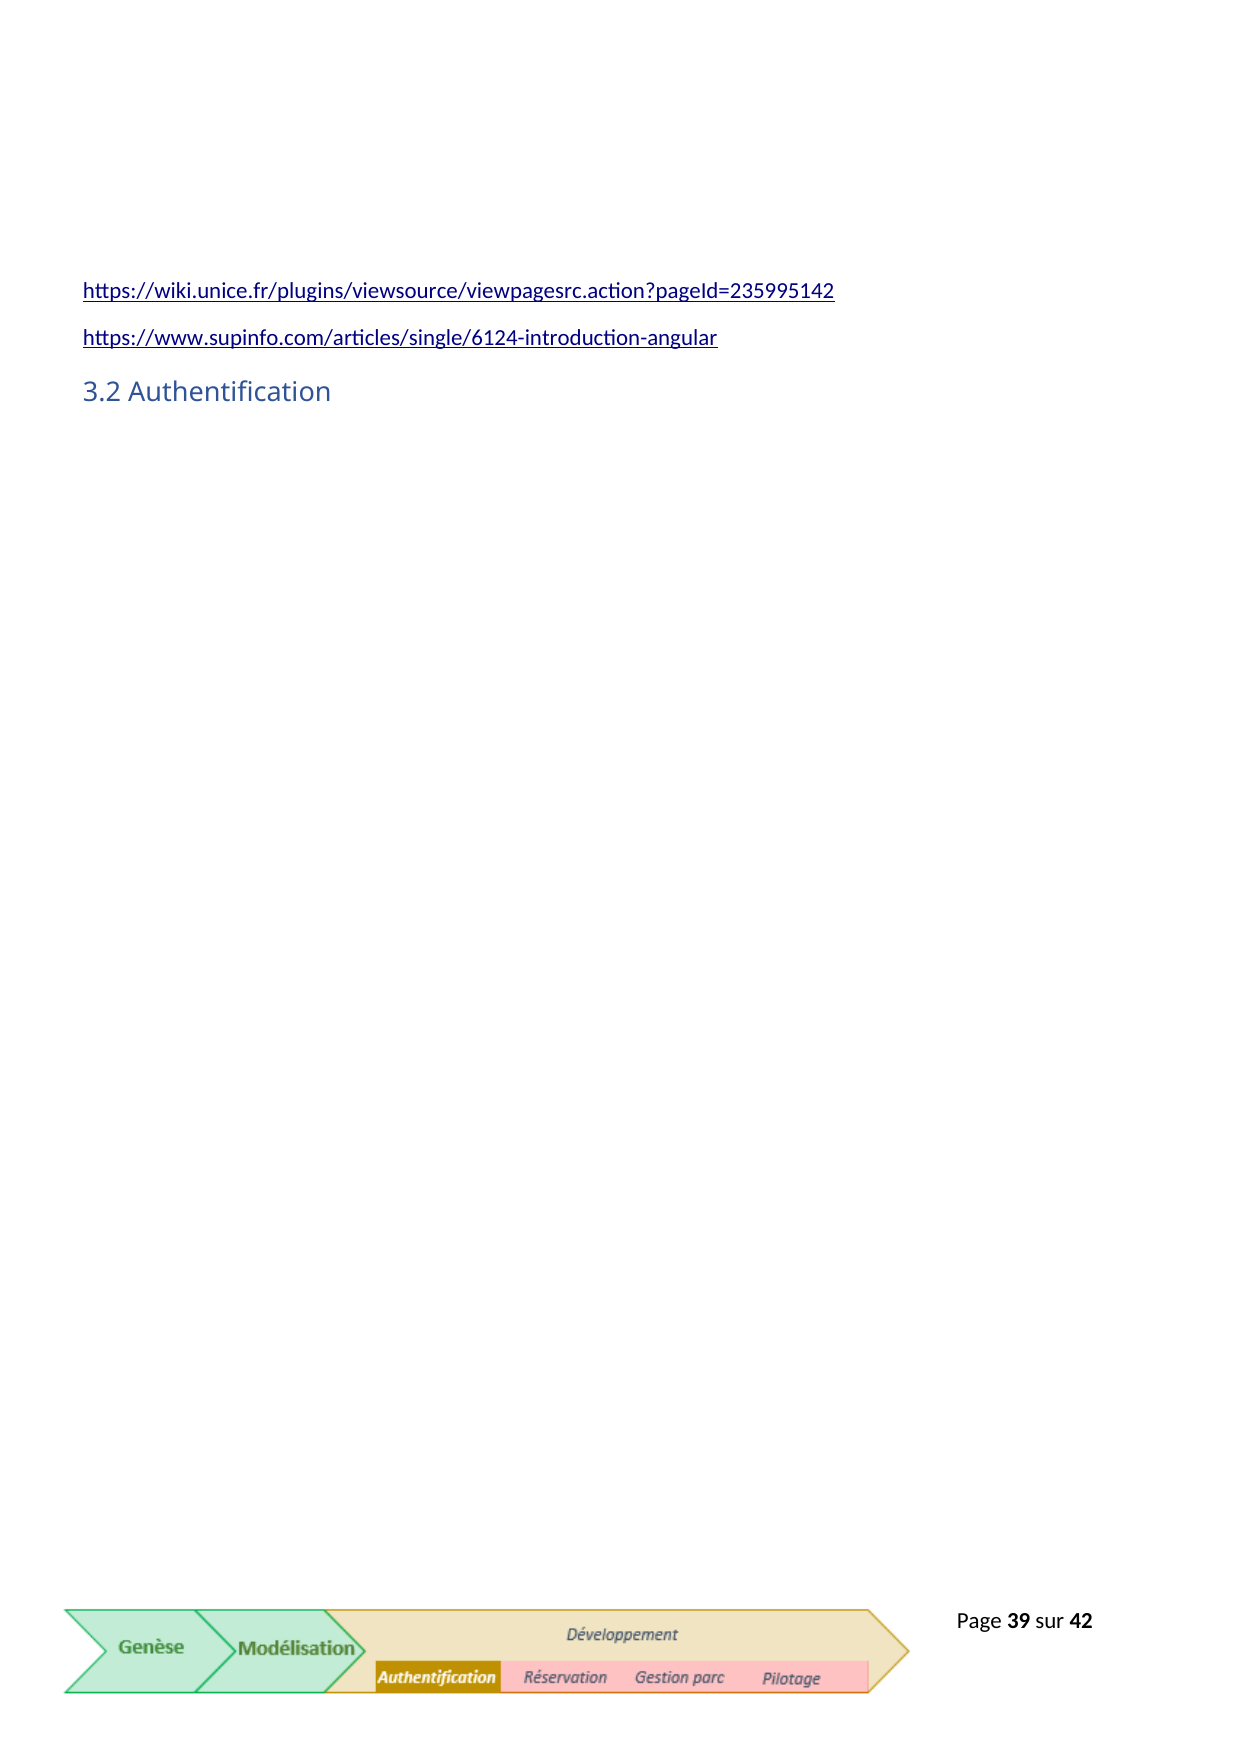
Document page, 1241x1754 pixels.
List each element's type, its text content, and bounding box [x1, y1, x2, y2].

text https://www.supinfo.com/articles/single/6124-introduction-angular [83, 323, 1092, 351]
subtitle 3.2 Authentification [83, 373, 1092, 410]
text https://wiki.unice.fr/plugins/viewsource/viewpagesrc.action?pageId=235995142 [83, 277, 1092, 305]
